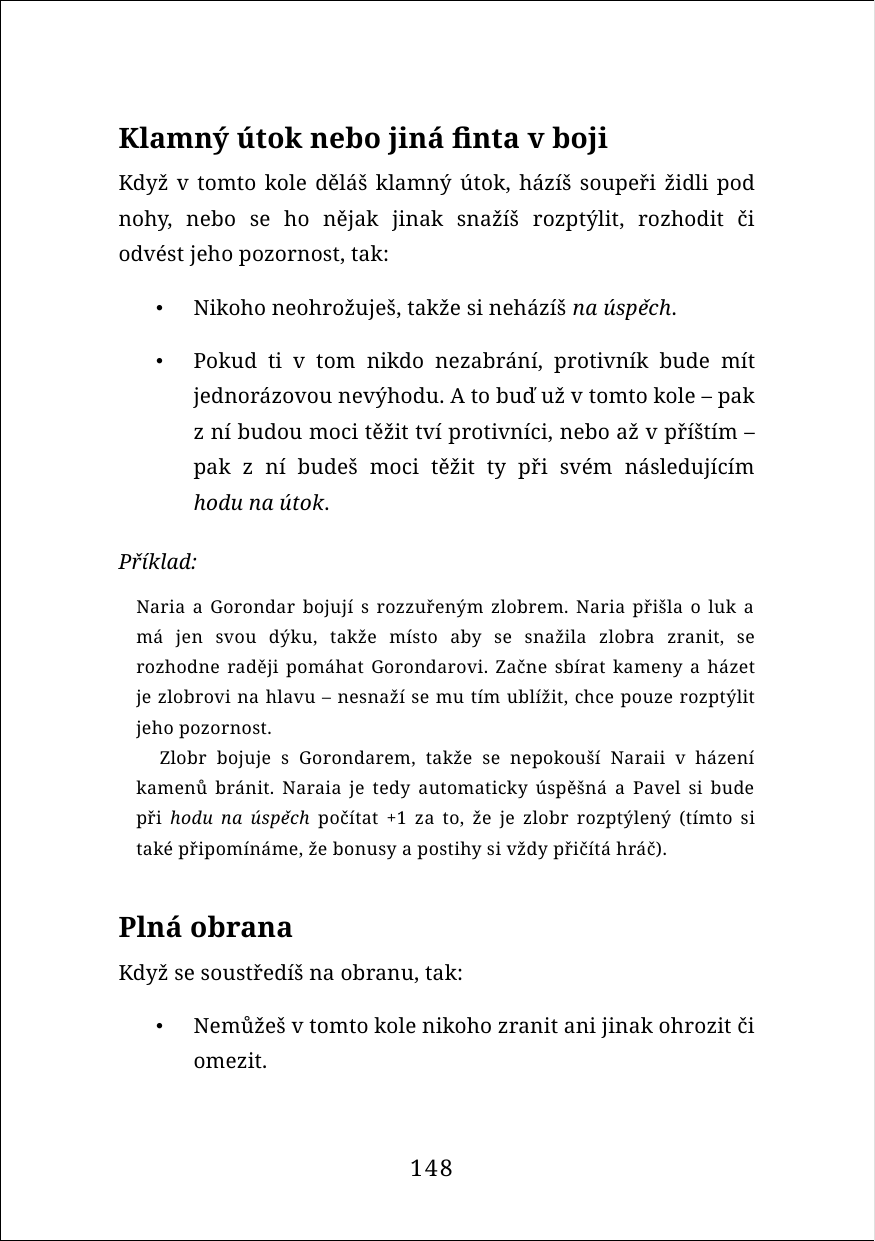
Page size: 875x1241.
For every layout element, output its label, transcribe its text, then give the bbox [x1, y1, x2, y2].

list Nemůžeš v tomto kole nikoho zranit ani jinak ohrozit či omezit. [156, 1011, 756, 1075]
text Příklad: [118, 547, 756, 576]
list Pokud ti v tom nikdo nezabrání, protivník bude mít jednorázovou nevýhodu. A to buď už v tomto kole – pak z ní budou moci těžit tví protivníci, nebo až v příštím – pak z ní budeš moci těžit ty při svém následujícím hodu na útok. [156, 346, 756, 516]
subtitle Klamný útok nebo jiná finta v boji [118, 118, 756, 157]
text Když se soustředíš na obranu, tak: [118, 958, 756, 986]
text Když v tomto kole děláš klamný útok, házíš soupeři židli pod nohy, nebo se ho nějak jinak snažíš rozptýlit, rozhodit či odvést jeho pozornost, tak: [118, 168, 756, 268]
subtitle Plná obrana [118, 908, 756, 946]
list Nikoho neohrožuješ, takže si neházíš na úspěch. [156, 293, 756, 321]
text Naria a Gorondar bojují s rozzuřeným zlobrem. Naria přišla o luk a má jen svou dýku, takže místo aby se snažila zlobra zranit, se rozhodne raději pomáhat Gorondarovi. Začne sbírat kameny a házet je zlobrovi na hlavu – nesnaží se mu tím ublížit, chce pouze rozptýlit jeho pozornost. Zlobr bojuje s Gorondarem, takže se nepokouší Naraii v házení kamenů bránit. Naraia je tedy automaticky úspěšná a Pavel si bude při hodu na úspěch počítat +1 za to, že je zlobr rozptýlený (tímto si také připomínáme, že bonusy a postihy si vždy přičítá hráč). [136, 594, 756, 860]
